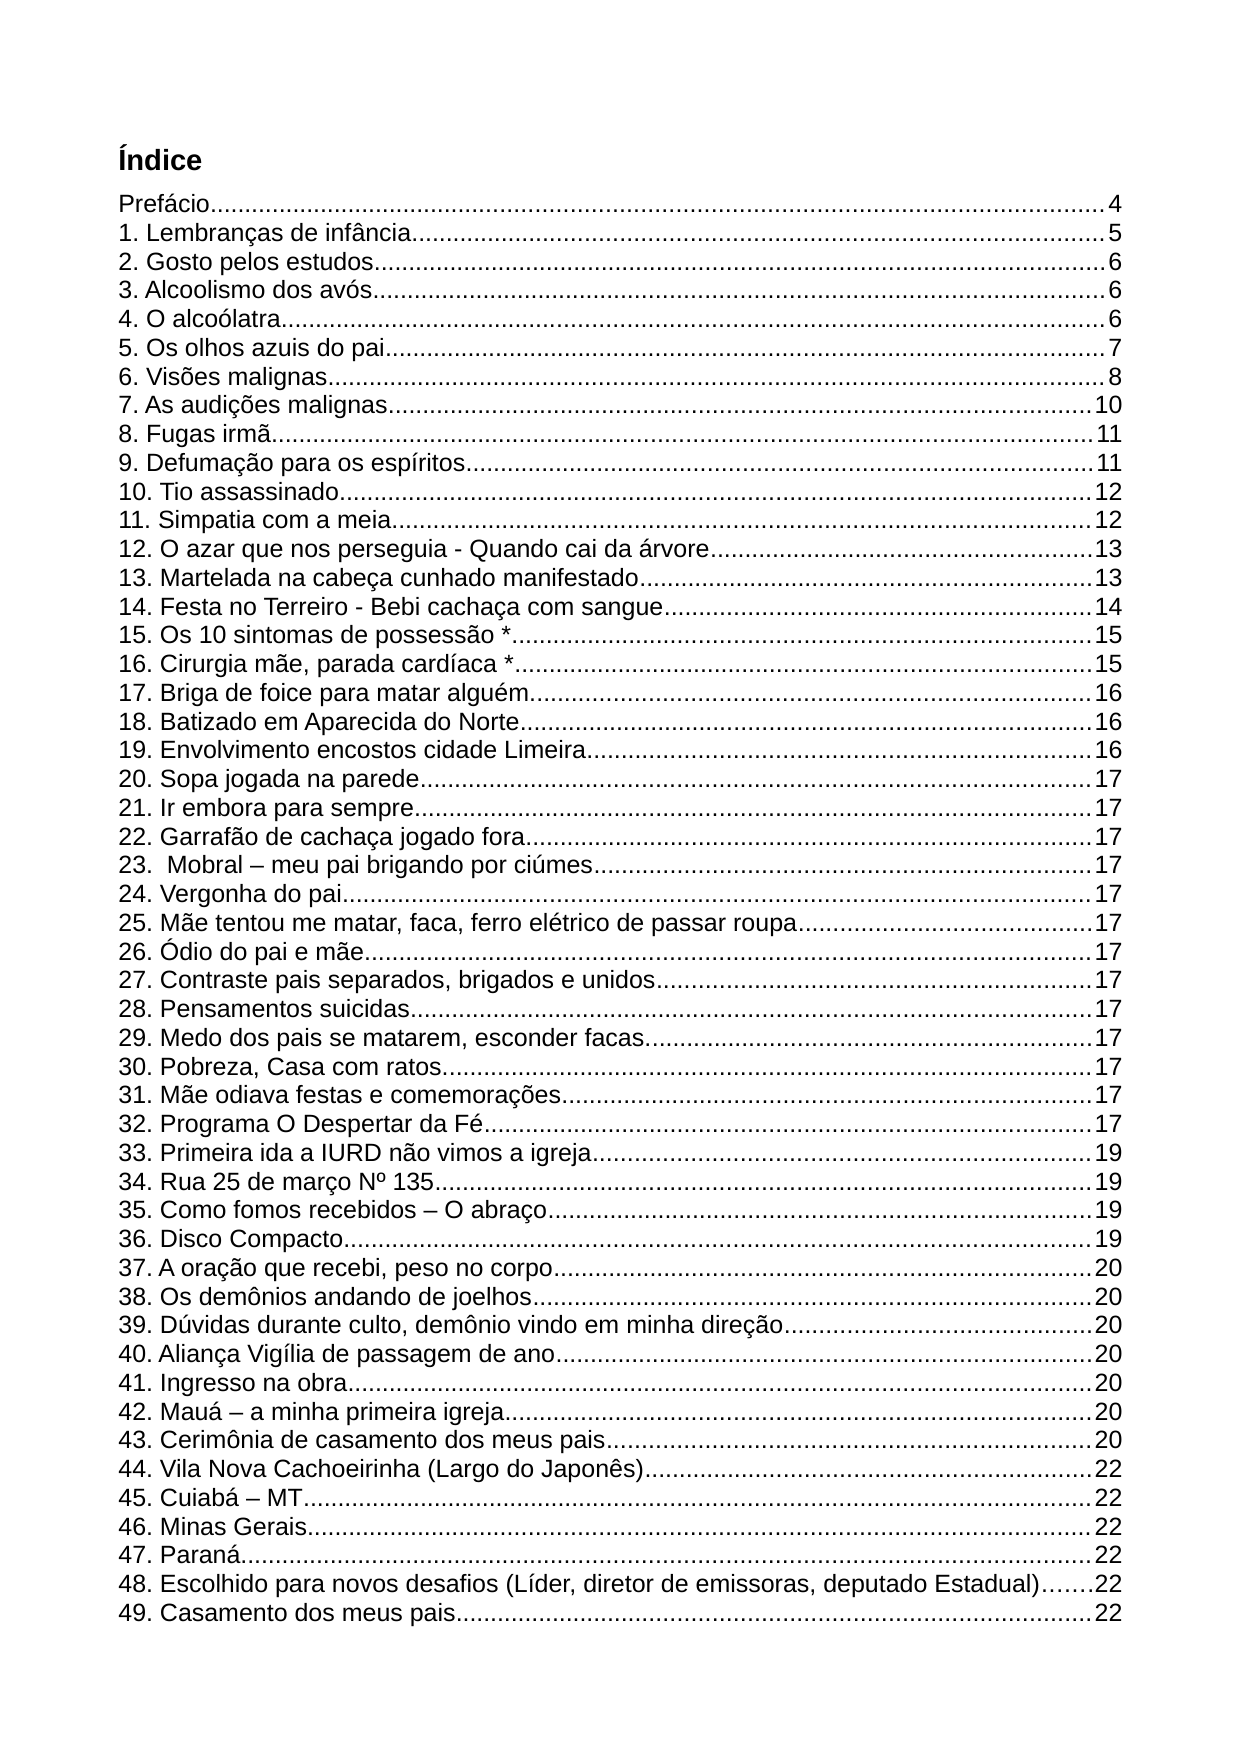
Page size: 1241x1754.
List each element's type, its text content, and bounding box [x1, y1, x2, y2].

text 46. Minas Gerais 22 [118, 1512, 1122, 1540]
text 38. Os demônios andando de joelhos 20 [118, 1282, 1122, 1310]
text 19. Envolvimento encostos cidade Limeira 16 [118, 735, 1122, 764]
text 39. Dúvidas durante culto, demônio vindo em minha direção 20 [118, 1310, 1122, 1339]
text 9. Defumação para os espíritos 11 [118, 448, 1122, 477]
text 10. Tio assassinado 12 [118, 477, 1122, 505]
text 8. Fugas irmã 11 [118, 419, 1122, 448]
text 47. Paraná 22 [118, 1540, 1122, 1569]
text 6. Visões malignas 8 [118, 362, 1122, 390]
text 32. Programa O Despertar da Fé 17 [118, 1109, 1122, 1138]
text 2. Gosto pelos estudos 6 [118, 247, 1122, 275]
text 44. Vila Nova Cachoeirinha (Largo do Japonês) 22 [118, 1454, 1122, 1483]
text 20. Sopa jogada na parede 17 [118, 764, 1122, 793]
text Prefácio 4 [118, 189, 1122, 218]
text 5. Os olhos azuis do pai 7 [118, 333, 1122, 362]
text 12. O azar que nos perseguia - Quando cai da árvore 13 [118, 534, 1122, 563]
text 13. Martelada na cabeça cunhado manifestado 13 [118, 563, 1122, 592]
subtitle Índice [118, 143, 1122, 177]
text 14. Festa no Terreiro - Bebi cachaça com sangue 14 [118, 592, 1122, 620]
text 40. Aliança Vigília de passagem de ano 20 [118, 1339, 1122, 1368]
text 24. Vergonha do pai 17 [118, 879, 1122, 908]
text 31. Mãe odiava festas e comemorações 17 [118, 1080, 1122, 1109]
text 11. Simpatia com a meia 12 [118, 505, 1122, 534]
text 45. Cuiabá – MT 22 [118, 1483, 1122, 1512]
text 4. O alcoólatra 6 [118, 304, 1122, 333]
text 34. Rua 25 de março Nº 135 19 [118, 1167, 1122, 1195]
text 29. Medo dos pais se matarem, esconder facas. 17 [118, 1023, 1122, 1052]
text 25. Mãe tentou me matar, faca, ferro elétrico de passar roupa 17 [118, 908, 1122, 937]
text 33. Primeira ida a IURD não vimos a igreja 19 [118, 1138, 1122, 1167]
text 27. Contraste pais separados, brigados e unidos 17 [118, 965, 1122, 994]
text 21. Ir embora para sempre 17 [118, 793, 1122, 822]
text 37. A oração que recebi, peso no corpo 20 [118, 1253, 1122, 1282]
text 49. Casamento dos meus pais 22 [118, 1598, 1122, 1627]
text 43. Cerimônia de casamento dos meus pais 20 [118, 1425, 1122, 1454]
text 23. Mobral – meu pai brigando por ciúmes 17 [118, 850, 1122, 879]
text 3. Alcoolismo dos avós 6 [118, 275, 1122, 304]
text 35. Como fomos recebidos – O abraço 19 [118, 1195, 1122, 1224]
text 42. Mauá – a minha primeira igreja 20 [118, 1397, 1122, 1425]
text 1. Lembranças de infância 5 [118, 218, 1122, 247]
text 48. Escolhido para novos desafios (Líder, diretor de emissoras, deputado Estadual) 22 [118, 1569, 1122, 1598]
text 26. Ódio do pai e mãe 17 [118, 937, 1122, 965]
text 28. Pensamentos suicidas 17 [118, 994, 1122, 1023]
text 30. Pobreza, Casa com ratos. 17 [118, 1052, 1122, 1080]
text 41. Ingresso na obra 20 [118, 1368, 1122, 1397]
text 16. Cirurgia mãe, parada cardíaca * 15 [118, 649, 1122, 678]
text 18. Batizado em Aparecida do Norte 16 [118, 707, 1122, 735]
text 17. Briga de foice para matar alguém. 16 [118, 678, 1122, 707]
text 22. Garrafão de cachaça jogado fora 17 [118, 822, 1122, 850]
text 36. Disco Compacto 19 [118, 1224, 1122, 1253]
text 15. Os 10 sintomas de possessão * 15 [118, 620, 1122, 649]
text 7. As audições malignas 10 [118, 390, 1122, 419]
